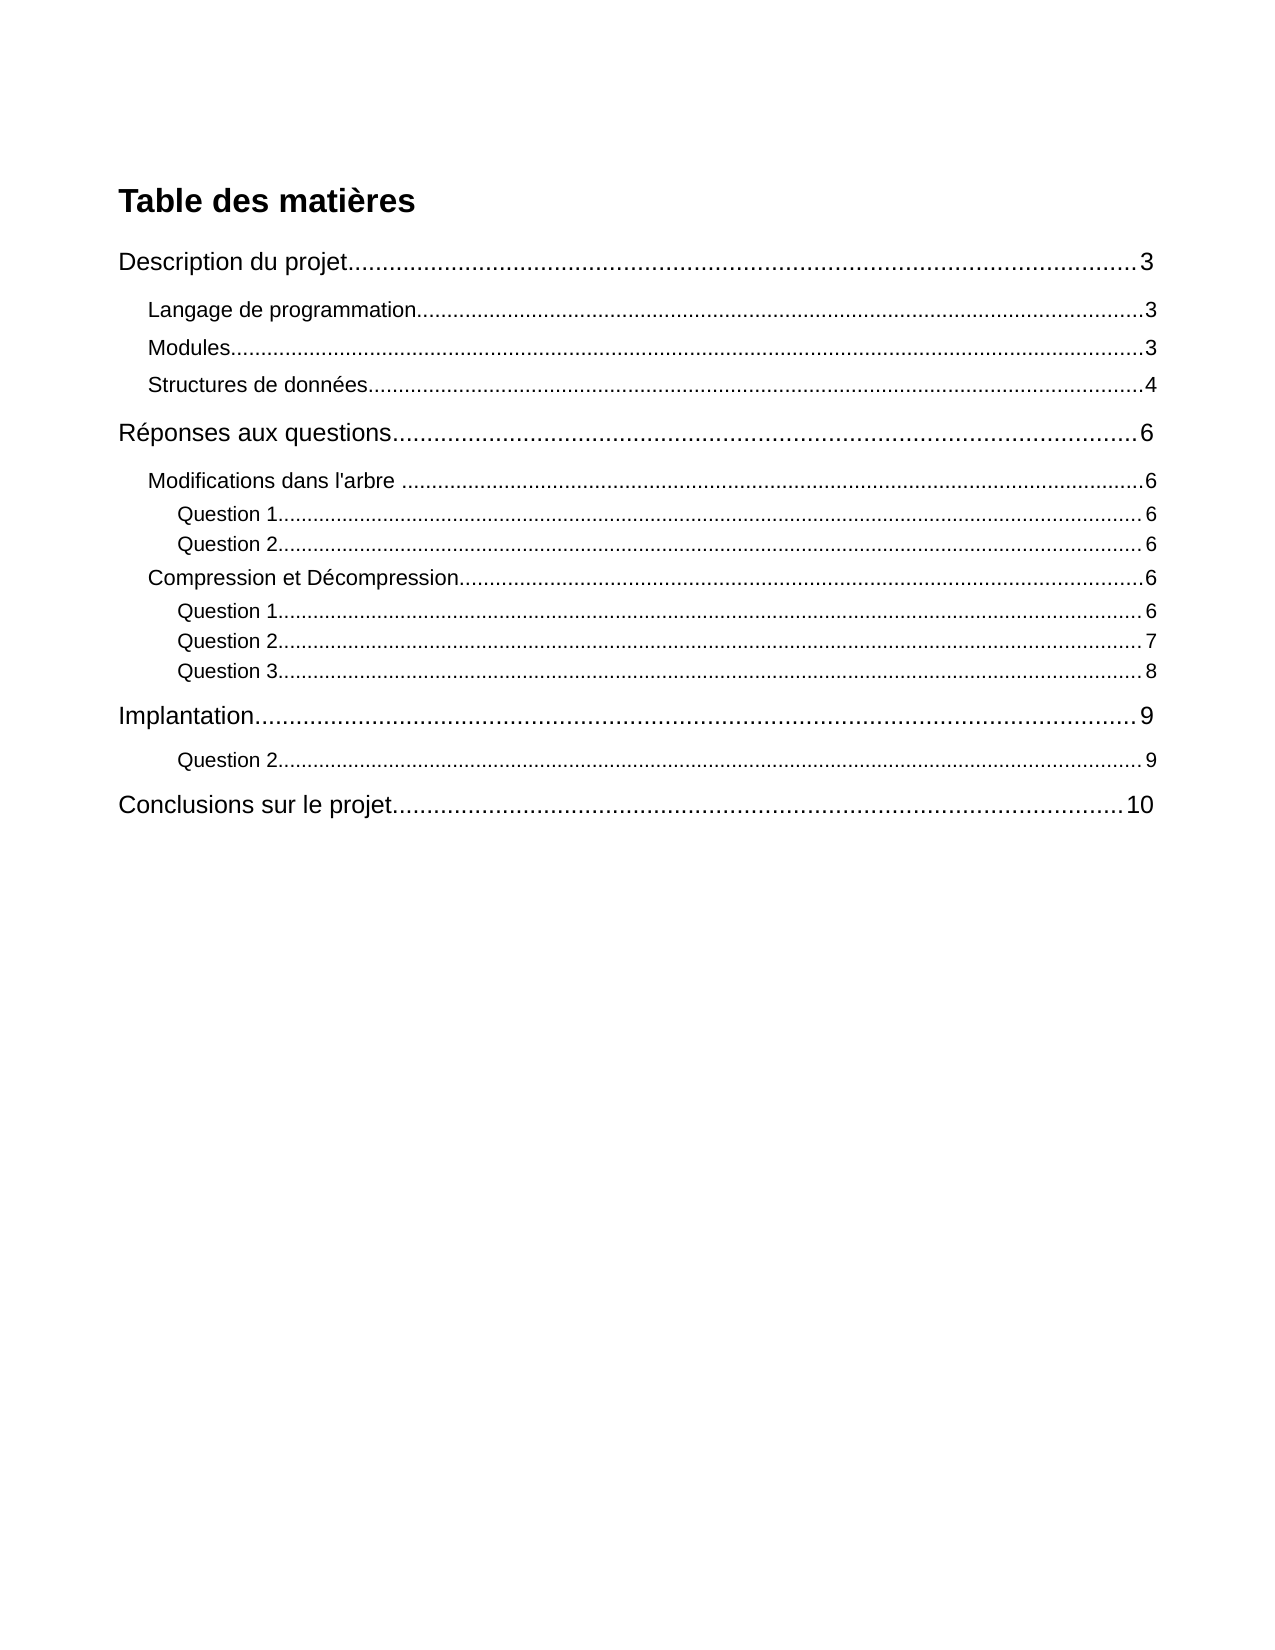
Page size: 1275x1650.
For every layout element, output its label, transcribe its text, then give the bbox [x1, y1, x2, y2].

text Description du projet 3 [118, 247, 1154, 276]
text Structures de données 4 [148, 372, 1157, 397]
text Question 2 7 [177, 629, 1157, 653]
text Implantation 9 [118, 701, 1154, 730]
subtitle Table des matières [118, 181, 1157, 220]
text Langage de programmation 3 [148, 297, 1157, 322]
text Question 2 9 [177, 748, 1157, 772]
text Question 2 6 [177, 532, 1157, 556]
text Question 1 6 [177, 502, 1157, 526]
text Conclusions sur le projet 10 [118, 790, 1154, 819]
text Réponses aux questions 6 [118, 418, 1154, 447]
text Question 1 6 [177, 599, 1157, 623]
text Modifications dans l'arbre 6 [148, 468, 1157, 493]
text Compression et Décompression 6 [148, 565, 1157, 590]
text Question 3 8 [177, 659, 1157, 683]
text Modules 3 [148, 334, 1157, 360]
